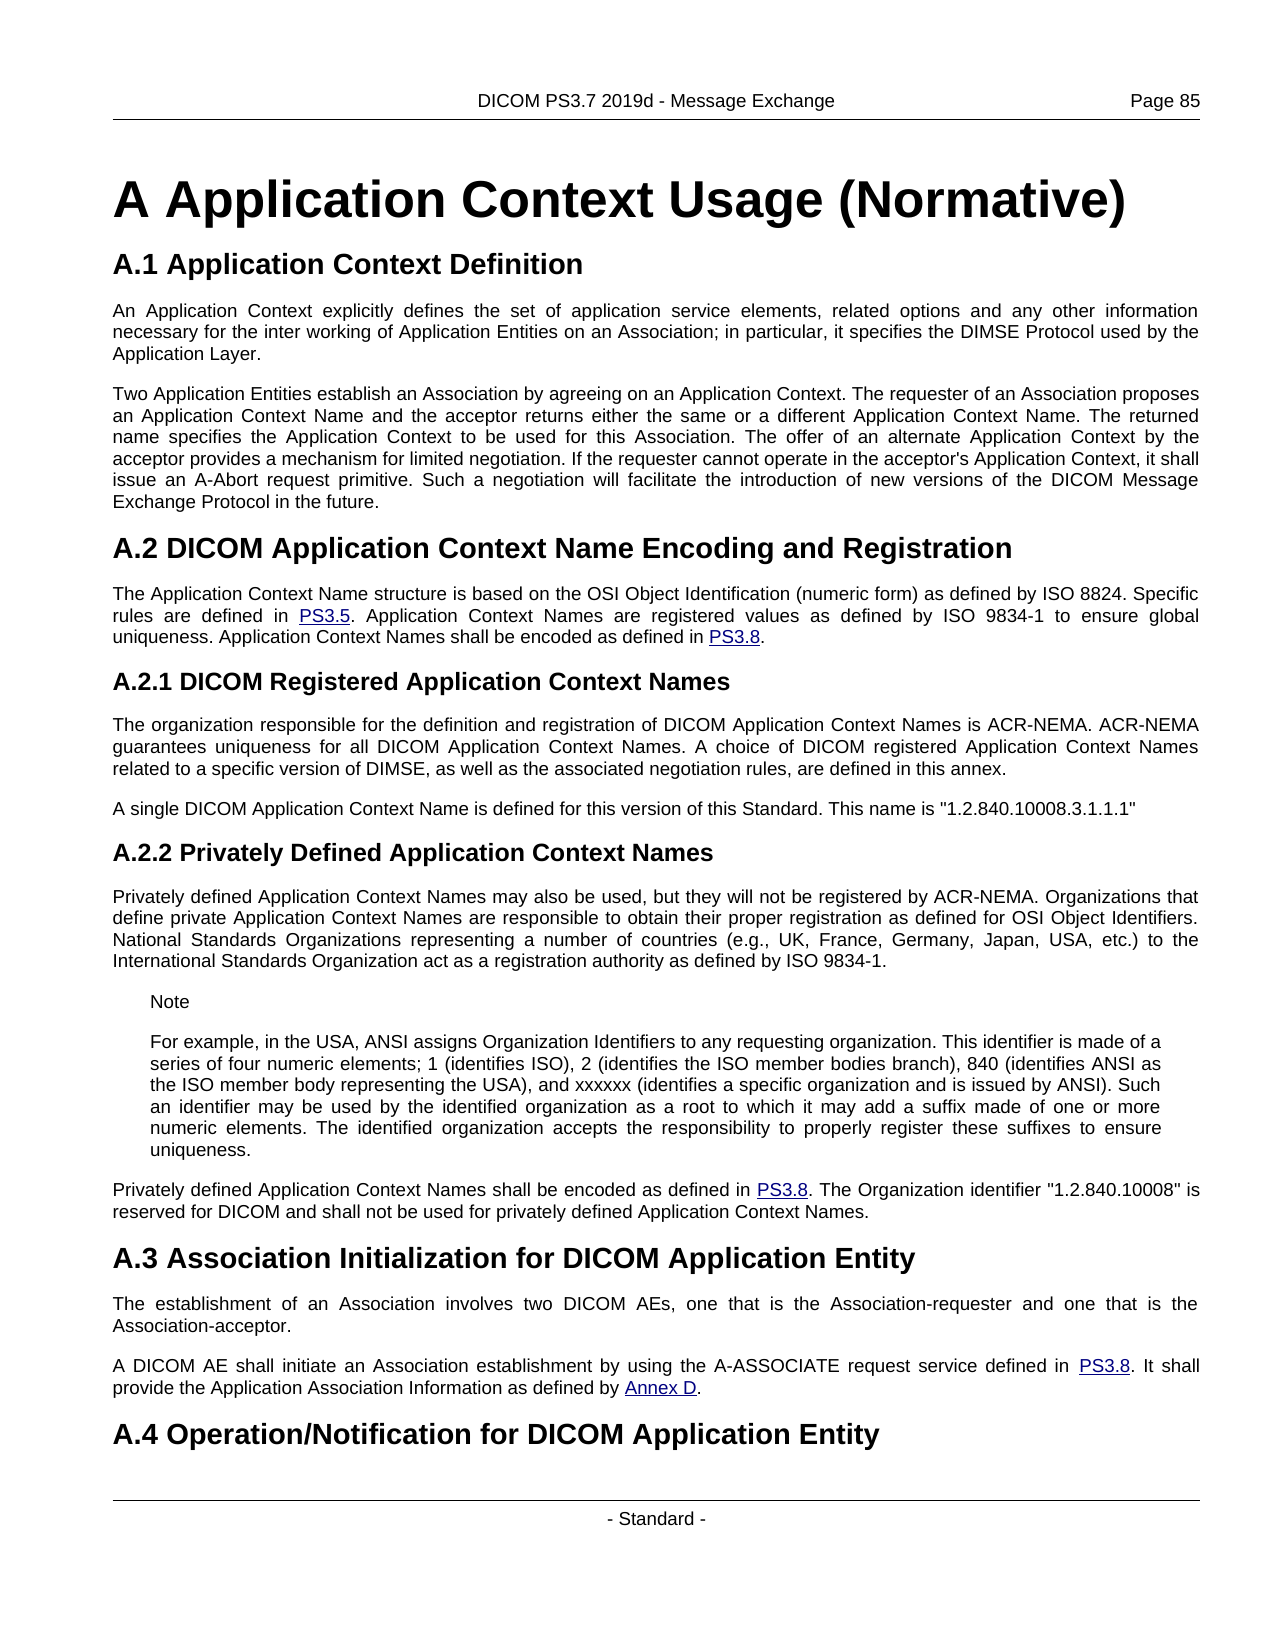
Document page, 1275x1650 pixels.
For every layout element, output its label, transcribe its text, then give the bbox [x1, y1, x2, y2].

text A.1 Application Context Definition [112, 247, 1200, 281]
text A.3 Association Initialization for DICOM Application Entity [112, 1241, 1200, 1274]
text A Application Context Usage (Normative) [112, 169, 1200, 228]
text The organization responsible for the definition and registration of DICOM Application Context Names is ACR-NEMA. ACR-NEMA guarantees uniqueness for all DICOM Application Context Names. A choice of DICOM registered Application Context Names related to a specific version of DIMSE, as well as the associated negotiation rules, are defined in this annex. [112, 714, 1200, 779]
text A.2.2 Privately Defined Application Context Names [112, 838, 1200, 867]
text Two Application Entities establish an Association by agreeing on an Application Context. The requester of an Association proposes an Application Context Name and the acceptor returns either the same or a different Application Context Name. The returned name specifies the Application Context to be used for this Association. The offer of an alternate Application Context by the acceptor provides a mechanism for limited negotiation. If the requester cannot operate in the acceptor's Application Context, it shall issue an A-Abort request primitive. Such a negotiation will facilitate the introduction of new versions of the DICOM Message Exchange Protocol in the future. [112, 383, 1200, 512]
text Note [150, 990, 1162, 1012]
text An Application Context explicitly defines the set of application service elements, related options and any other information necessary for the inter working of Application Entities on an Association; in particular, it specifies the DIMSE Protocol used by the Application Layer. [112, 299, 1200, 364]
text The establishment of an Association involves two DICOM AEs, one that is the Association-requester and one that is the Association-acceptor. [112, 1293, 1200, 1336]
text The Application Context Name structure is based on the OSI Object Identification (numeric form) as defined by ISO 8824. Specific rules are defined in PS3.5. Application Context Names are registered values as defined by ISO 9834-1 to ensure global uniqueness. Application Context Names shall be encoded as defined in PS3.8. [112, 583, 1200, 648]
text Privately defined Application Context Names may also be used, but they will not be registered by ACR-NEMA. Organizations that define private Application Context Names are responsible to obtain their proper registration as defined for OSI Object Identifiers. National Standards Organizations representing a number of countries (e.g., UK, France, Germany, Japan, USA, etc.) to the International Standards Organization act as a registration authority as defined by ISO 9834-1. [112, 885, 1200, 972]
text A.4 Operation/Notification for DICOM Application Entity [112, 1417, 1200, 1450]
text A.2 DICOM Application Context Name Encoding and Registration [112, 531, 1200, 564]
text Privately defined Application Context Names shall be encoded as defined in PS3.8. The Organization identifier "1.2.840.10008" is reserved for DICOM and shall not be used for privately defined Application Context Names. [112, 1179, 1200, 1222]
text A.2.1 DICOM Registered Application Context Names [112, 667, 1200, 695]
text For example, in the USA, ANSI assigns Organization Identifiers to any requesting organization. This identifier is made of a series of four numeric elements; 1 (identifies ISO), 2 (identifies the ISO member bodies branch), 840 (identifies ANSI as the ISO member body representing the USA), and xxxxxx (identifies a specific organization and is issued by ANSI). Such an identifier may be used by the identified organization as a root to which it may add a suffix made of one or more numeric elements. The identified organization accepts the responsibility to properly register these suffixes to ensure uniqueness. [150, 1031, 1162, 1160]
text A DICOM AE shall initiate an Association establishment by using the A-ASSOCIATE request service defined in PS3.8. It shall provide the Application Association Information as defined by Annex D. [112, 1355, 1200, 1398]
text A single DICOM Application Context Name is defined for this version of this Standard. This name is "1.2.840.10008.3.1.1.1" [112, 798, 1200, 819]
